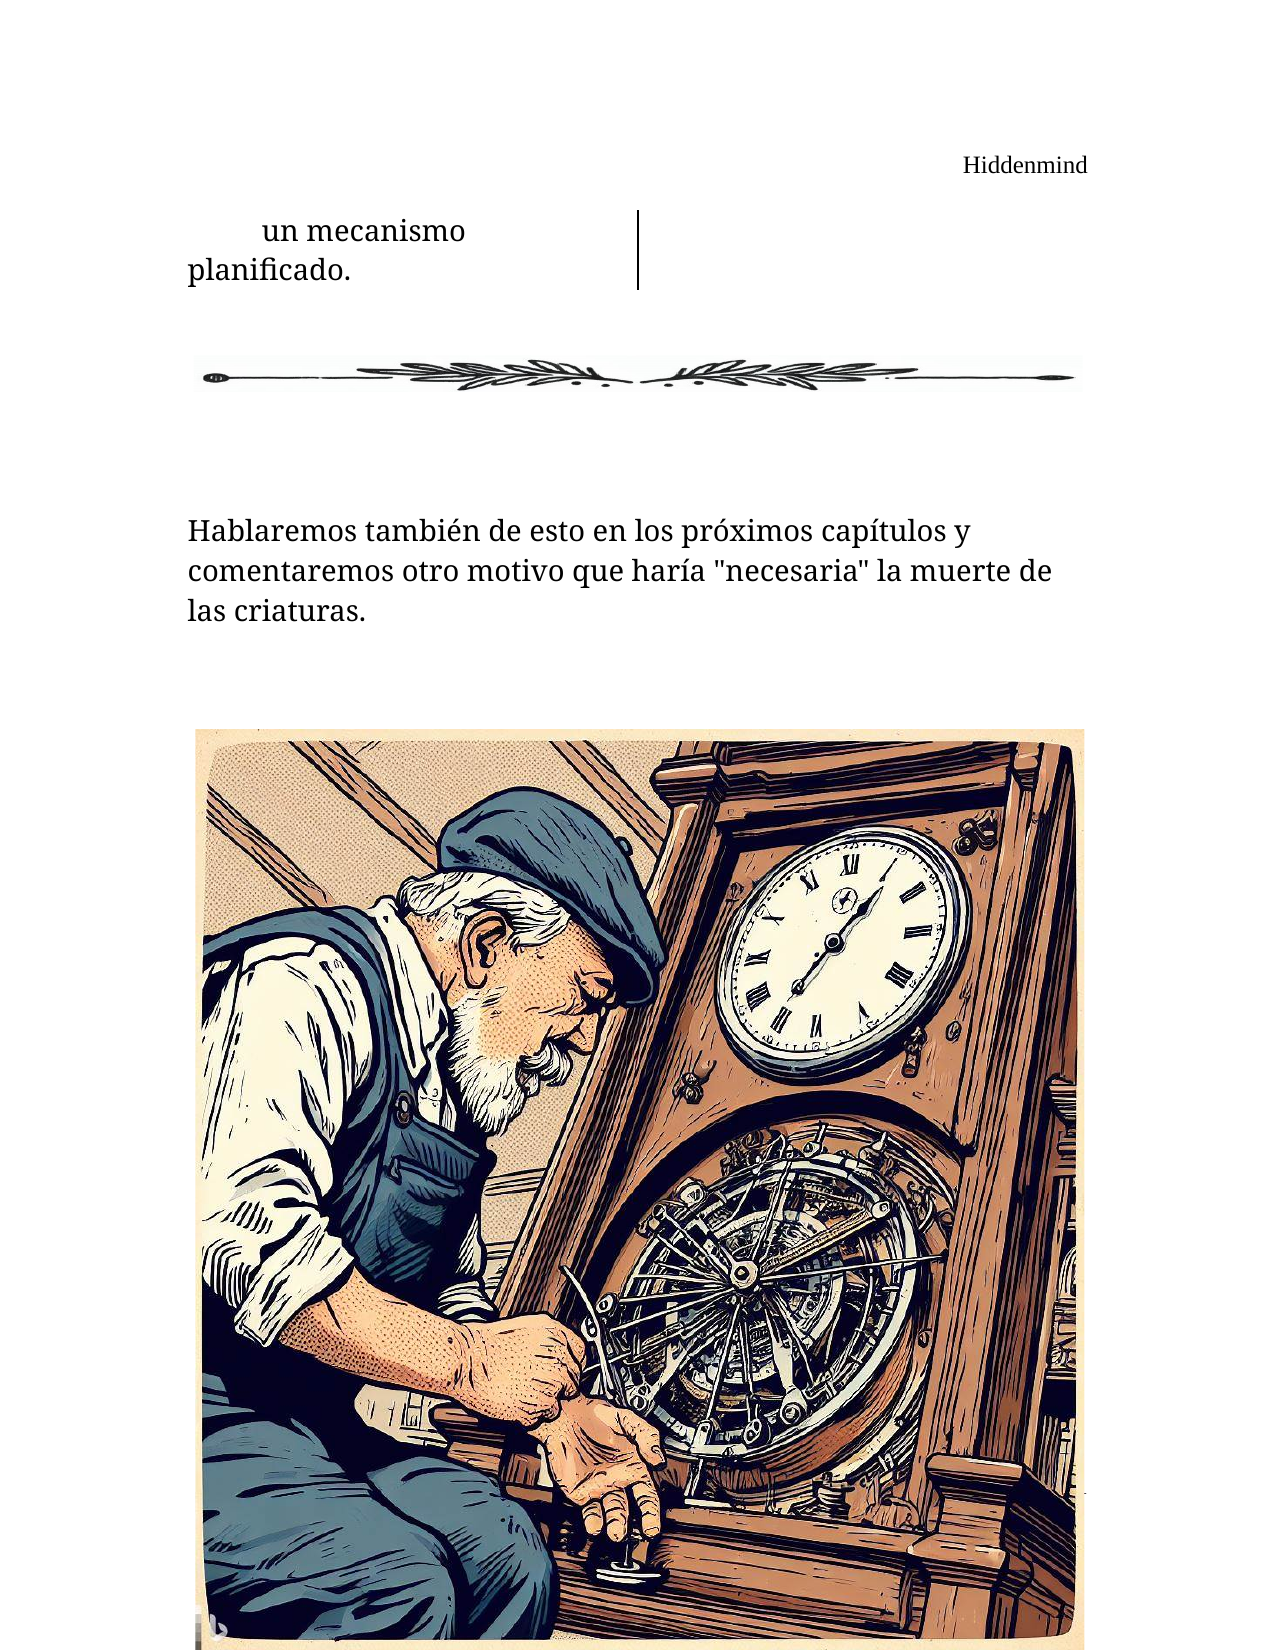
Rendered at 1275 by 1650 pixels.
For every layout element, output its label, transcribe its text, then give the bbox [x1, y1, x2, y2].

text un mecanismo planificado. [187, 210, 622, 289]
text Hablaremos también de esto en los próximos capítulos y comentaremos otro motivo que haría "necesaria" la muerte de las criaturas. [187, 510, 1087, 629]
picture [193, 355, 1083, 392]
picture [195, 729, 1085, 1650]
